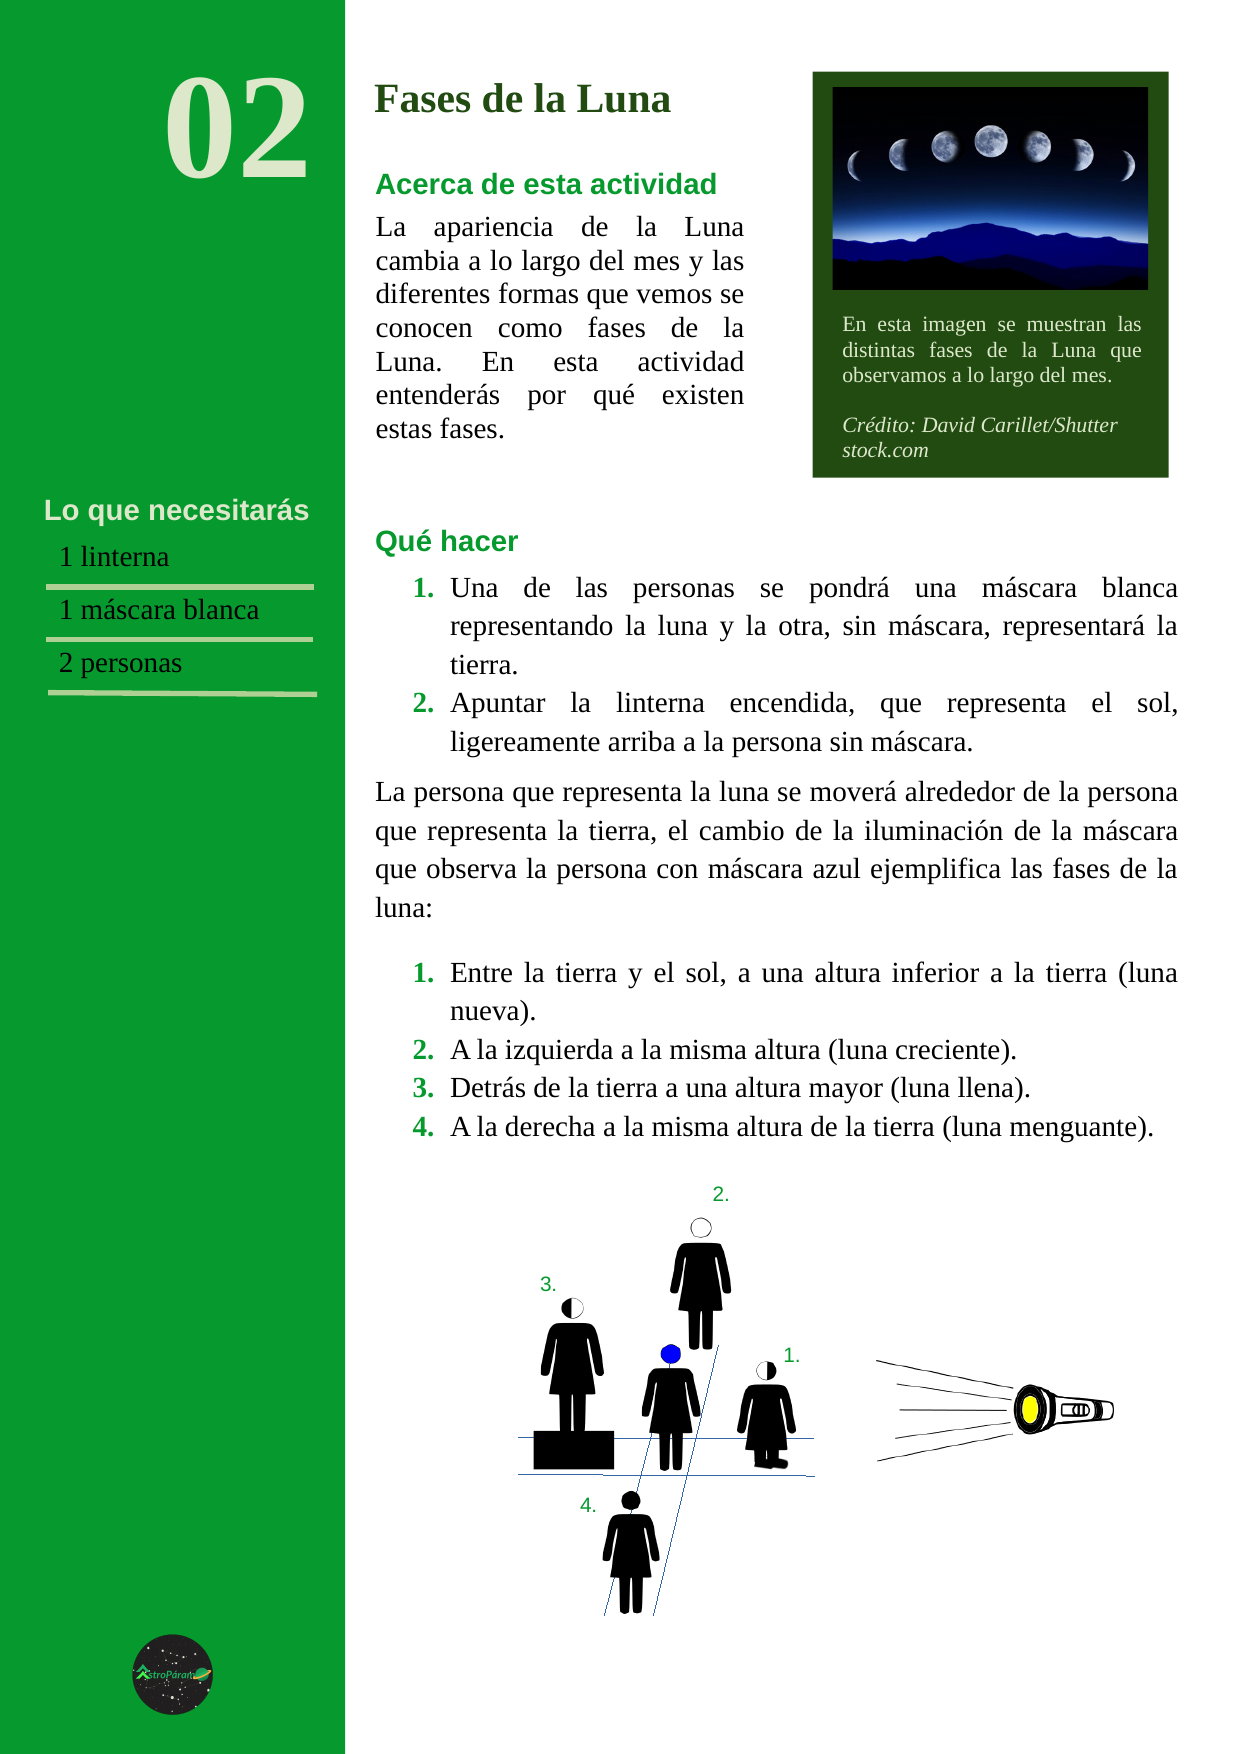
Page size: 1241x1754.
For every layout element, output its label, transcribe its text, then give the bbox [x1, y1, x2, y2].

picture [871, 1360, 1114, 1595]
picture [131, 1633, 214, 1716]
list Apuntar la linterna encendida, que representa el sol, ligereamente arriba a la persona sin máscara. [412, 685, 1179, 757]
list A la izquierda a la misma altura (luna creciente). [412, 1032, 1179, 1066]
list Entre la tierra y el sol, a una altura inferior a la tierra (luna nueva). [412, 955, 1179, 1027]
list Una de las personas se pondrá una máscara blanca representando la luna y la otra, sin máscara, representará la tierra. [412, 570, 1179, 680]
text La persona que representa la luna se moverá alrededor de la persona que representa la tierra, el cambio de la iluminación de la máscara que observa la persona con máscara azul ejemplifica las fases de la luna: [375, 774, 1179, 923]
subtitle Acerca de esta actividad [375, 167, 812, 201]
subtitle Qué hacer [375, 523, 1179, 557]
picture [602, 1208, 814, 1623]
list A la derecha a la misma altura de la tierra (luna menguante). [412, 1109, 1179, 1143]
picture [832, 87, 1149, 290]
list Detrás de la tierra a una altura mayor (luna llena). [412, 1071, 1179, 1104]
